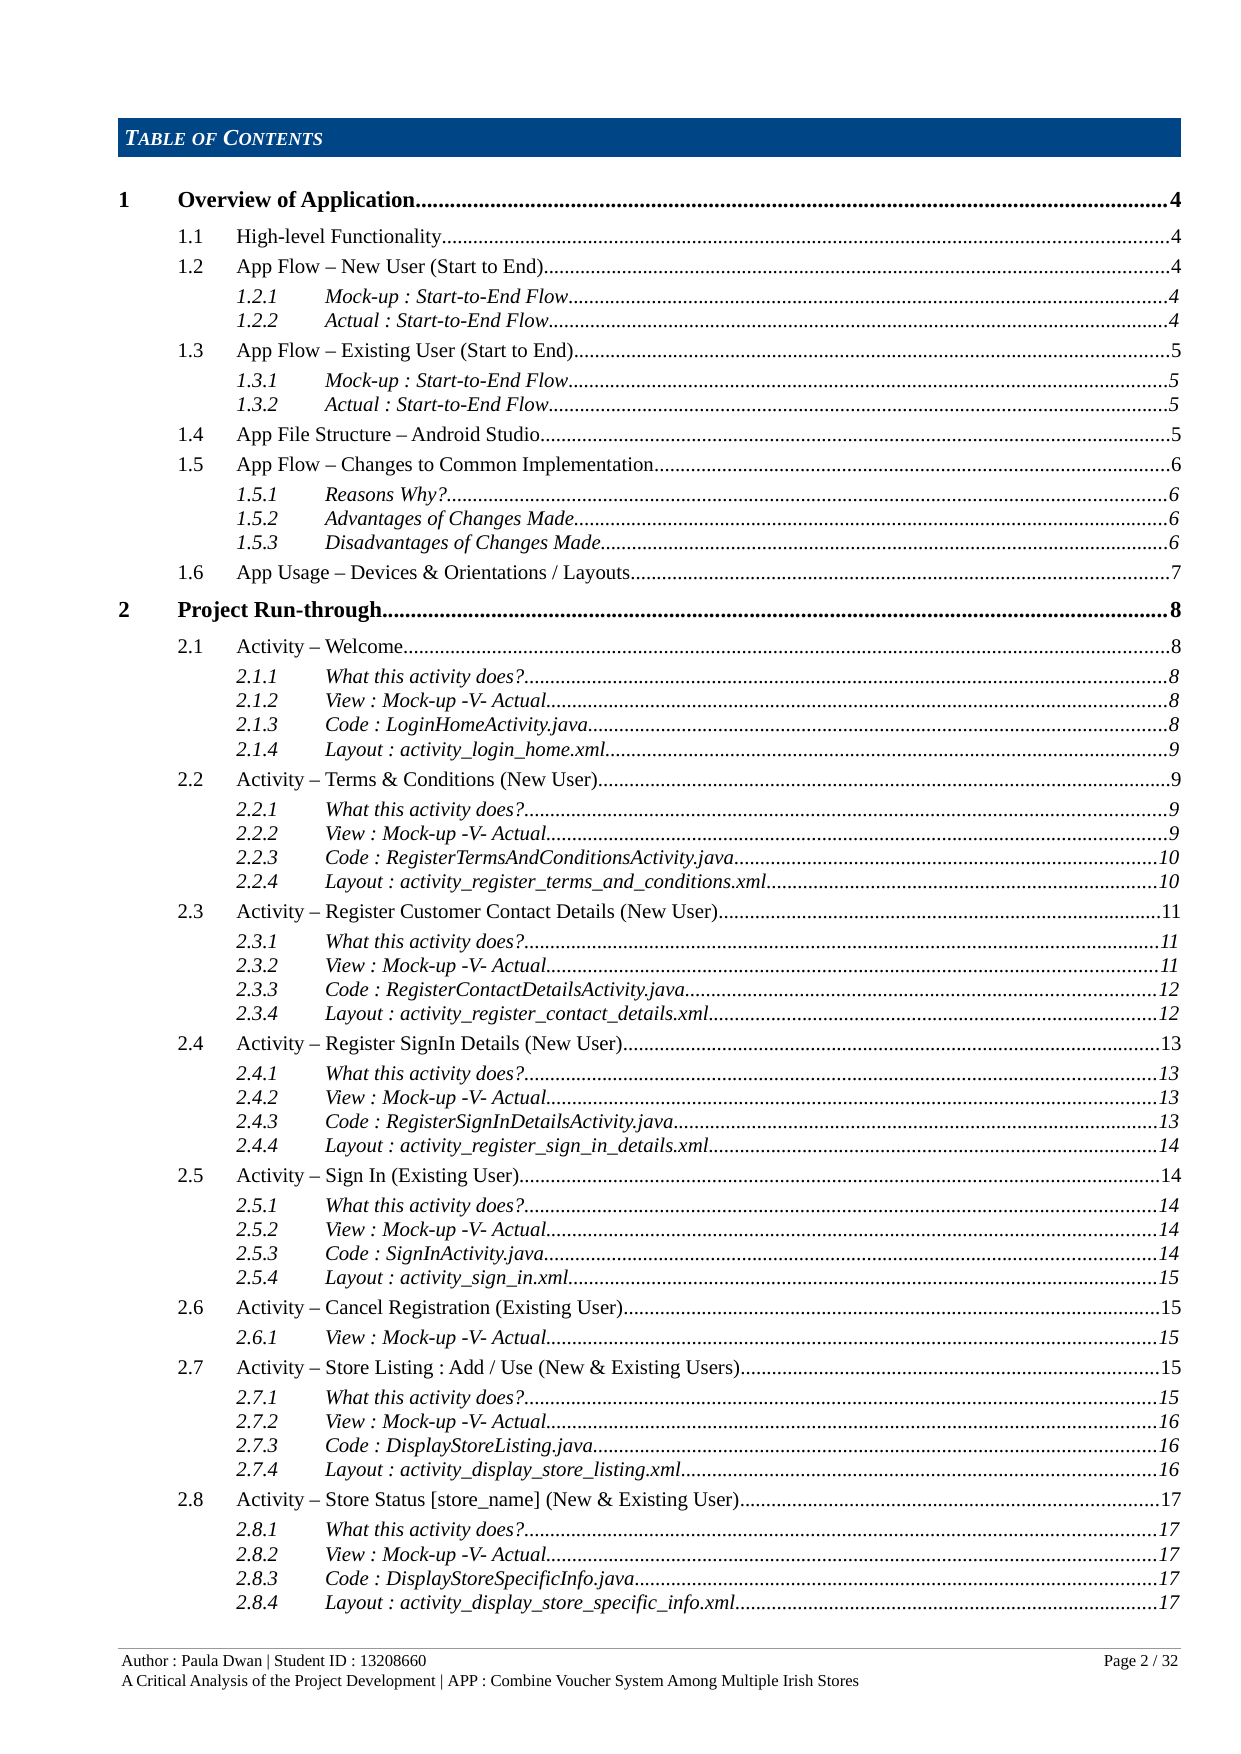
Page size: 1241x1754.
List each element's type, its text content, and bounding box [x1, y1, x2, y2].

text 2.2.3 Code : RegisterTermsAndConditionsActivity.java 10 [236, 844, 1181, 869]
text 2.5 Activity – Sign In (Existing User) 14 [177, 1163, 1181, 1187]
text 2.2.4 Layout : activity_register_terms_and_conditions.xml 10 [236, 869, 1181, 893]
text 1.2.1 Mock-up : Start-to-End Flow 4 [236, 284, 1181, 308]
text 1.6 App Usage – Devices & Orientations / Layouts 7 [177, 560, 1181, 584]
text 2.7.1 What this activity does? 15 [236, 1385, 1181, 1409]
text 2.2.1 What this activity does? 9 [236, 796, 1181, 821]
text 1.5.3 Disadvantages of Changes Made 6 [236, 530, 1181, 554]
text 1 Overview of Application 4 [118, 186, 1181, 212]
text 2.6.1 View : Mock-up -V- Actual 15 [236, 1325, 1181, 1349]
text 2.5.4 Layout : activity_sign_in.xml 15 [236, 1265, 1181, 1289]
text 2.8.3 Code : DisplayStoreSpecificInfo.java 17 [236, 1566, 1181, 1589]
text 2.1 Activity – Welcome 8 [177, 634, 1181, 658]
text 2.8 Activity – Store Status [store_name] (New & Existing User) 17 [177, 1487, 1181, 1511]
text 2.8.2 View : Mock-up -V- Actual 17 [236, 1541, 1181, 1566]
text 2.3.4 Layout : activity_register_contact_details.xml 12 [236, 1001, 1181, 1025]
text 1.4 App File Structure – Android Studio 5 [177, 422, 1181, 446]
text 2.6 Activity – Cancel Registration (Existing User) 15 [177, 1295, 1181, 1319]
text 2.1.1 What this activity does? 8 [236, 664, 1181, 688]
text 2.5.2 View : Mock-up -V- Actual 14 [236, 1217, 1181, 1241]
text 2.1.4 Layout : activity_login_home.xml 9 [236, 736, 1181, 761]
text 1.1 High-level Functionality 4 [177, 224, 1181, 248]
title Table of Contents [118, 119, 1181, 156]
text 2.7 Activity – Store Listing : Add / Use (New & Existing Users) 15 [177, 1355, 1181, 1379]
text 1.3.2 Actual : Start-to-End Flow 5 [236, 392, 1181, 416]
text 2 Project Run-through 8 [118, 596, 1181, 622]
text 2.8.1 What this activity does? 17 [236, 1517, 1181, 1541]
text 1.2 App Flow – New User (Start to End) 4 [177, 254, 1181, 278]
text 1.3.1 Mock-up : Start-to-End Flow 5 [236, 368, 1181, 392]
text 2.4.1 What this activity does? 13 [236, 1061, 1181, 1085]
text 1.2.2 Actual : Start-to-End Flow 4 [236, 308, 1181, 332]
text 2.7.2 View : Mock-up -V- Actual 16 [236, 1409, 1181, 1433]
text 2.7.4 Layout : activity_display_store_listing.xml 16 [236, 1457, 1181, 1481]
text 2.3 Activity – Register Customer Contact Details (New User) 11 [177, 899, 1181, 923]
text 1.5 App Flow – Changes to Common Implementation 6 [177, 452, 1181, 476]
text 2.5.3 Code : SignInActivity.java 14 [236, 1241, 1181, 1265]
text 2.3.3 Code : RegisterContactDetailsActivity.java 12 [236, 977, 1181, 1001]
text 2.8.4 Layout : activity_display_store_specific_info.xml 17 [236, 1589, 1181, 1614]
text 2.5.1 What this activity does? 14 [236, 1193, 1181, 1217]
text 2.4.2 View : Mock-up -V- Actual 13 [236, 1085, 1181, 1109]
text 2.2 Activity – Terms & Conditions (New User) 9 [177, 766, 1181, 791]
text 1.5.1 Reasons Why? 6 [236, 482, 1181, 506]
text 2.1.2 View : Mock-up -V- Actual 8 [236, 688, 1181, 712]
text 1.3 App Flow – Existing User (Start to End) 5 [177, 338, 1181, 362]
text 2.2.2 View : Mock-up -V- Actual 9 [236, 821, 1181, 844]
text 2.3.2 View : Mock-up -V- Actual 11 [236, 953, 1181, 977]
text 2.1.3 Code : LoginHomeActivity.java 8 [236, 712, 1181, 736]
text 2.7.3 Code : DisplayStoreListing.java 16 [236, 1433, 1181, 1457]
text 1.5.2 Advantages of Changes Made 6 [236, 506, 1181, 530]
text 2.4.3 Code : RegisterSignInDetailsActivity.java 13 [236, 1109, 1181, 1133]
text 2.4.4 Layout : activity_register_sign_in_details.xml 14 [236, 1133, 1181, 1157]
text 2.4 Activity – Register SignIn Details (New User) 13 [177, 1031, 1181, 1055]
text 2.3.1 What this activity does? 11 [236, 929, 1181, 953]
